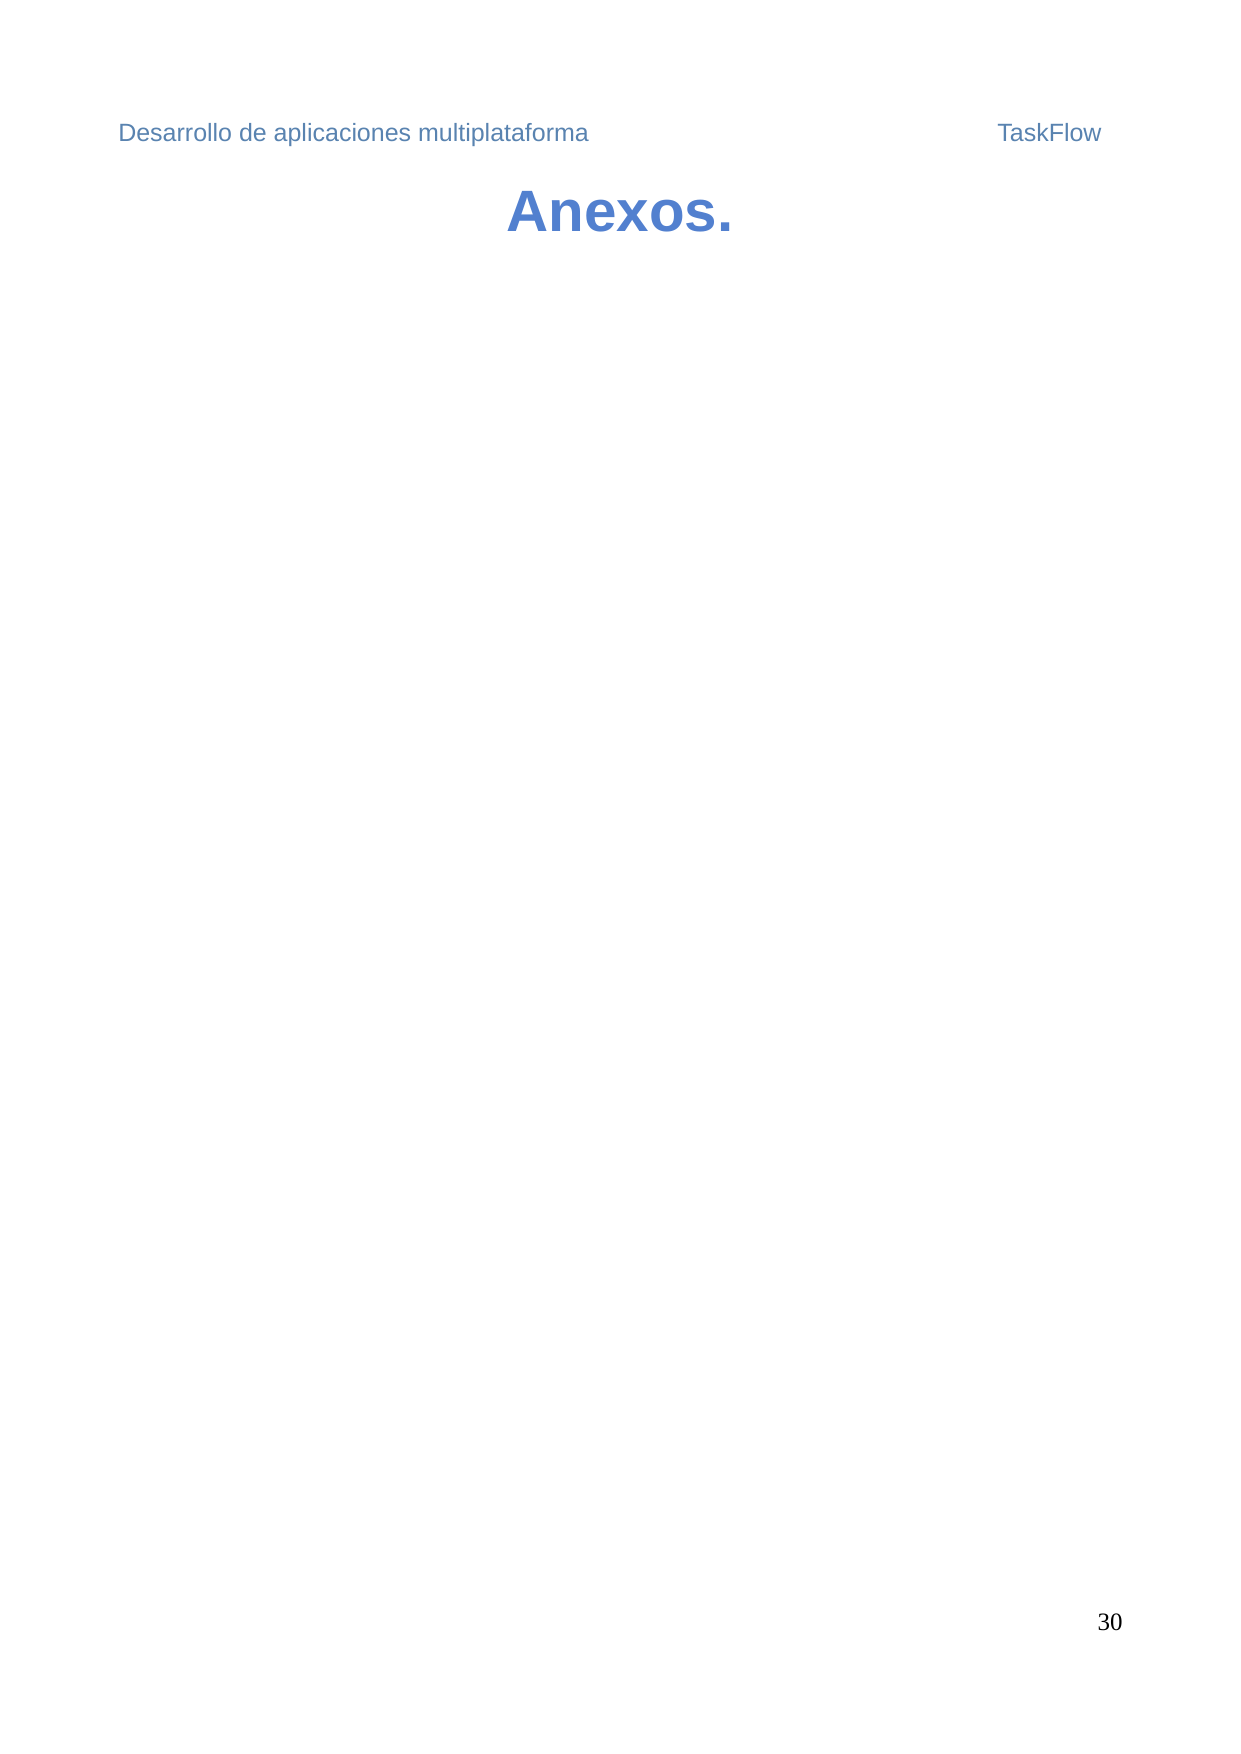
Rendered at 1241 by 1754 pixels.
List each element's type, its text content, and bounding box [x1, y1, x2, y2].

subtitle Anexos. [118, 176, 1122, 243]
